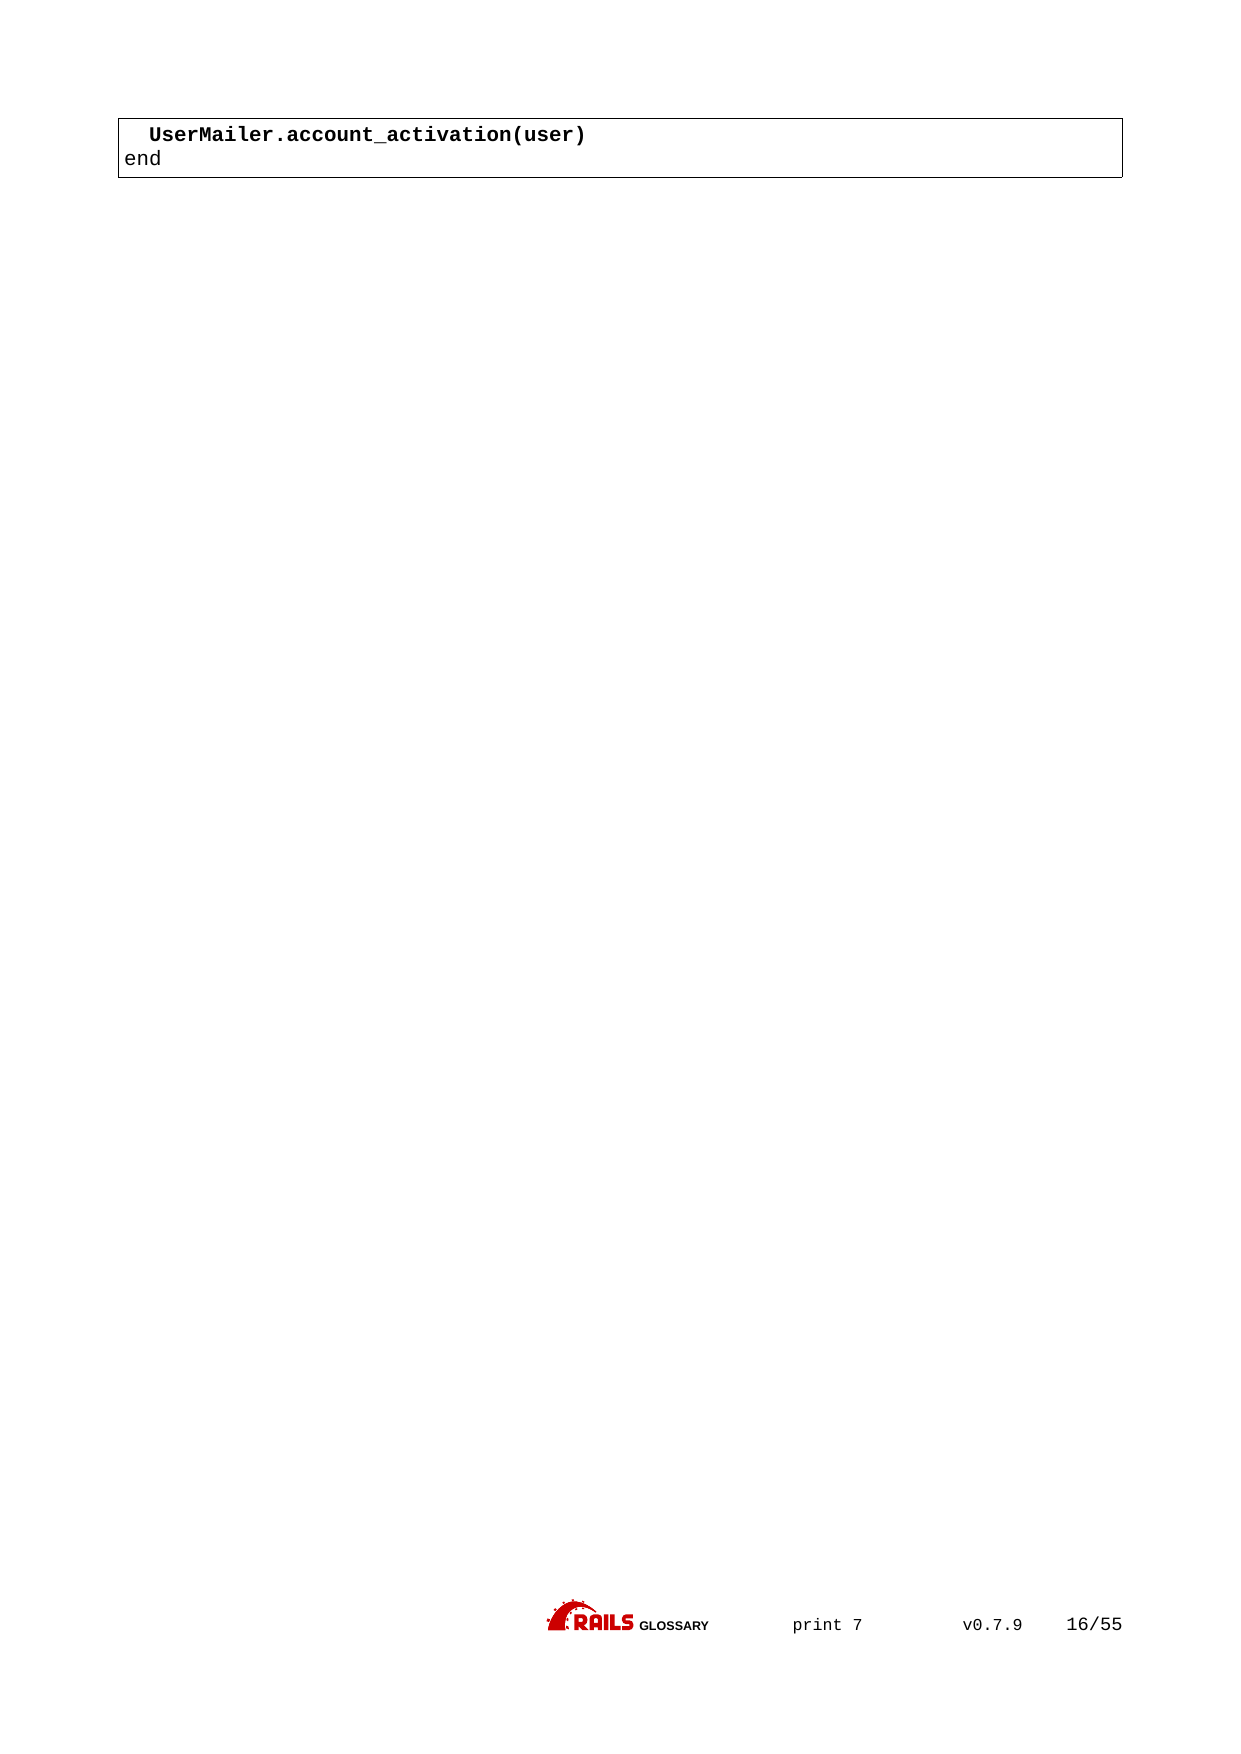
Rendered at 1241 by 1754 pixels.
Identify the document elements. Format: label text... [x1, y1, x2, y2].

table_cell UserMailer.account_activation(user) end [119, 119, 1122, 177]
